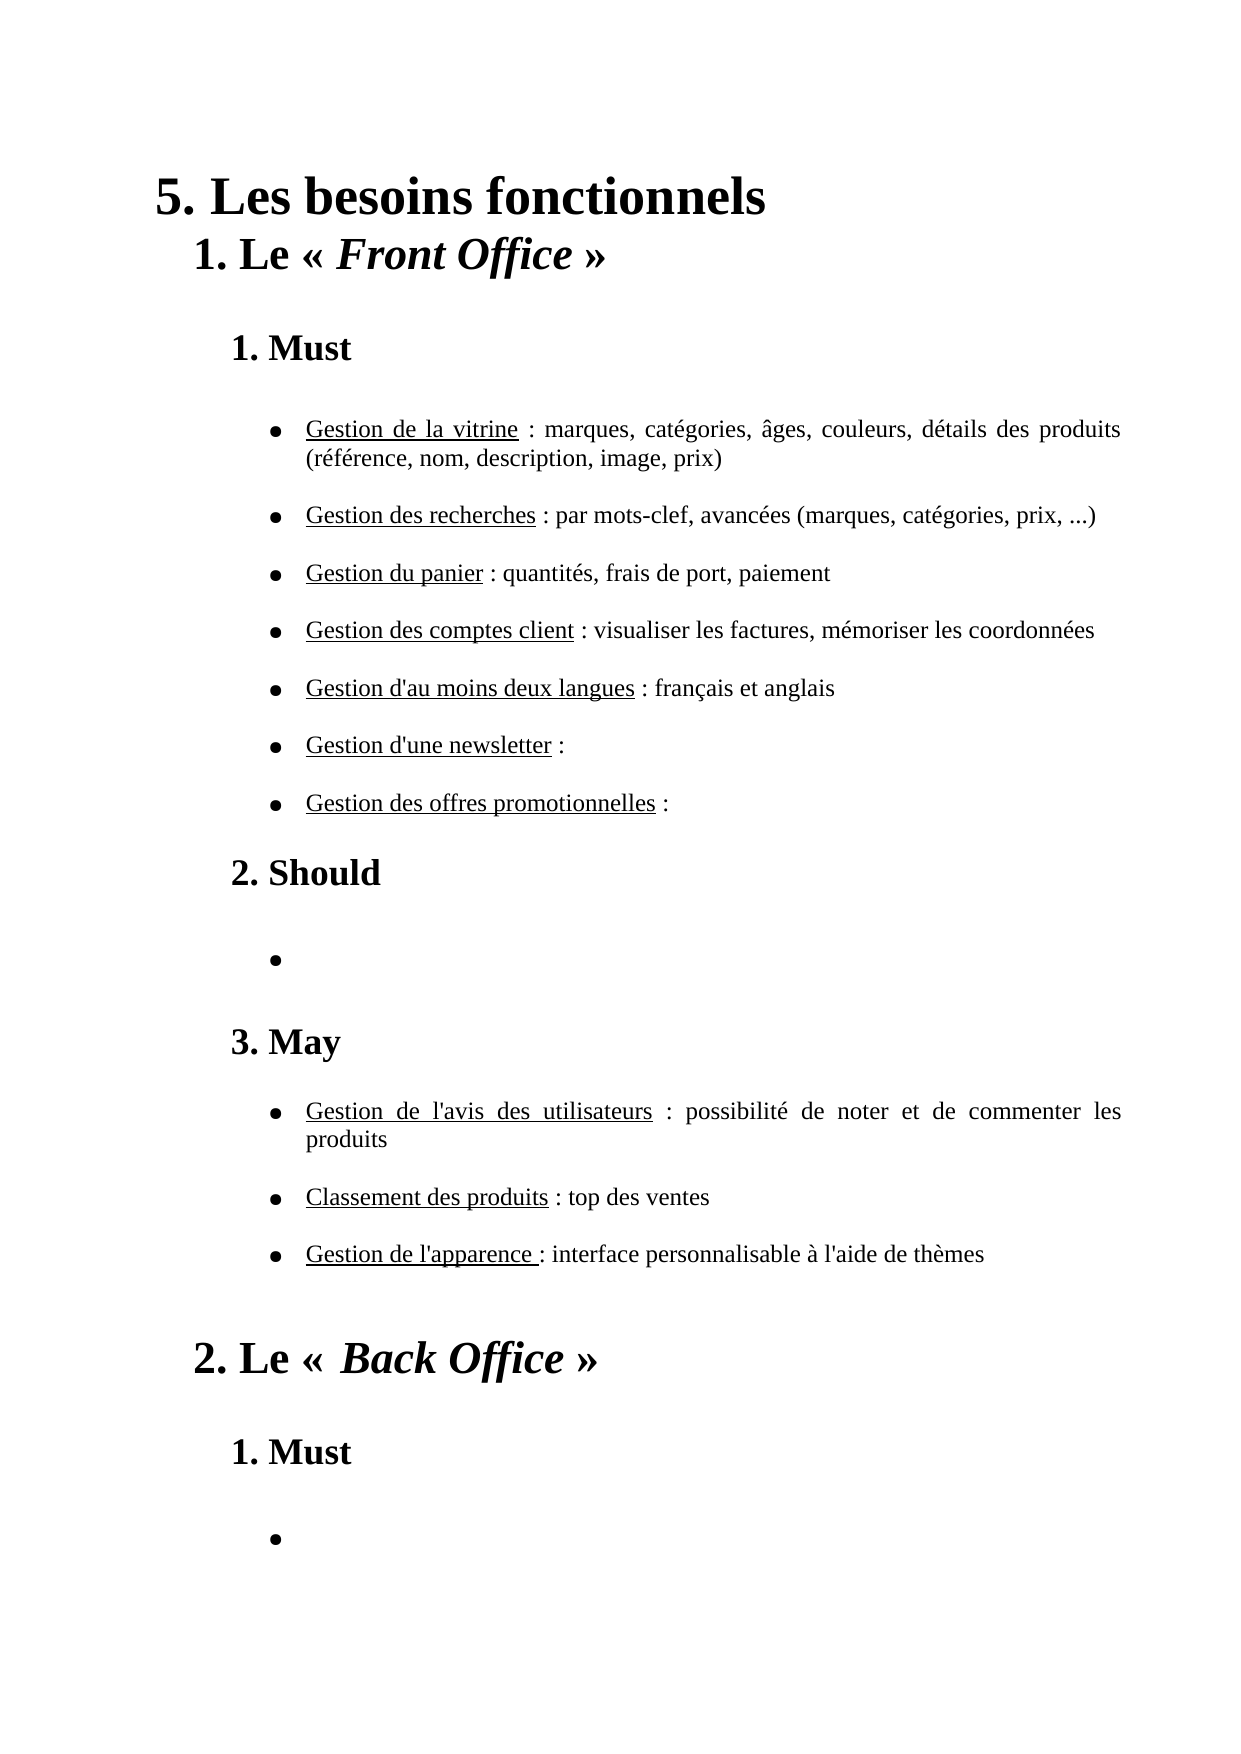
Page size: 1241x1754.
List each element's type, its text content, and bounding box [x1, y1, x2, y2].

list Gestion d'une newsletter : [268, 731, 1122, 759]
list Gestion d'au moins deux langues : français et anglais [268, 673, 1122, 702]
subtitle Les besoins fonctionnels [156, 164, 1122, 226]
list Gestion des offres promotionnelles : [268, 788, 1122, 817]
list Gestion du panier : quantités, frais de port, paiement [268, 558, 1122, 587]
subtitle Le « Front Office » [193, 226, 1122, 279]
list Gestion de l'avis des utilisateurs : possibilité de noter et de commenter les produits [268, 1096, 1122, 1153]
list Gestion des comptes client : visualiser les factures, mémoriser les coordonnées [268, 616, 1122, 644]
subtitle May [231, 1019, 1122, 1062]
list Gestion des recherches : par mots-clef, avancées (marques, catégories, prix, ...) [268, 501, 1122, 529]
subtitle Must [231, 325, 1122, 368]
subtitle Le « Back Office » [193, 1331, 1122, 1383]
subtitle Should [231, 850, 1122, 893]
list Gestion de l'apparence : interface personnalisable à l'aide de thèmes [268, 1239, 1122, 1268]
list Gestion de la vitrine : marques, catégories, âges, couleurs, détails des produits (référence, nom, description, image, prix) [268, 414, 1122, 472]
list Classement des produits : top des ventes [268, 1182, 1122, 1211]
subtitle Must [231, 1429, 1122, 1472]
